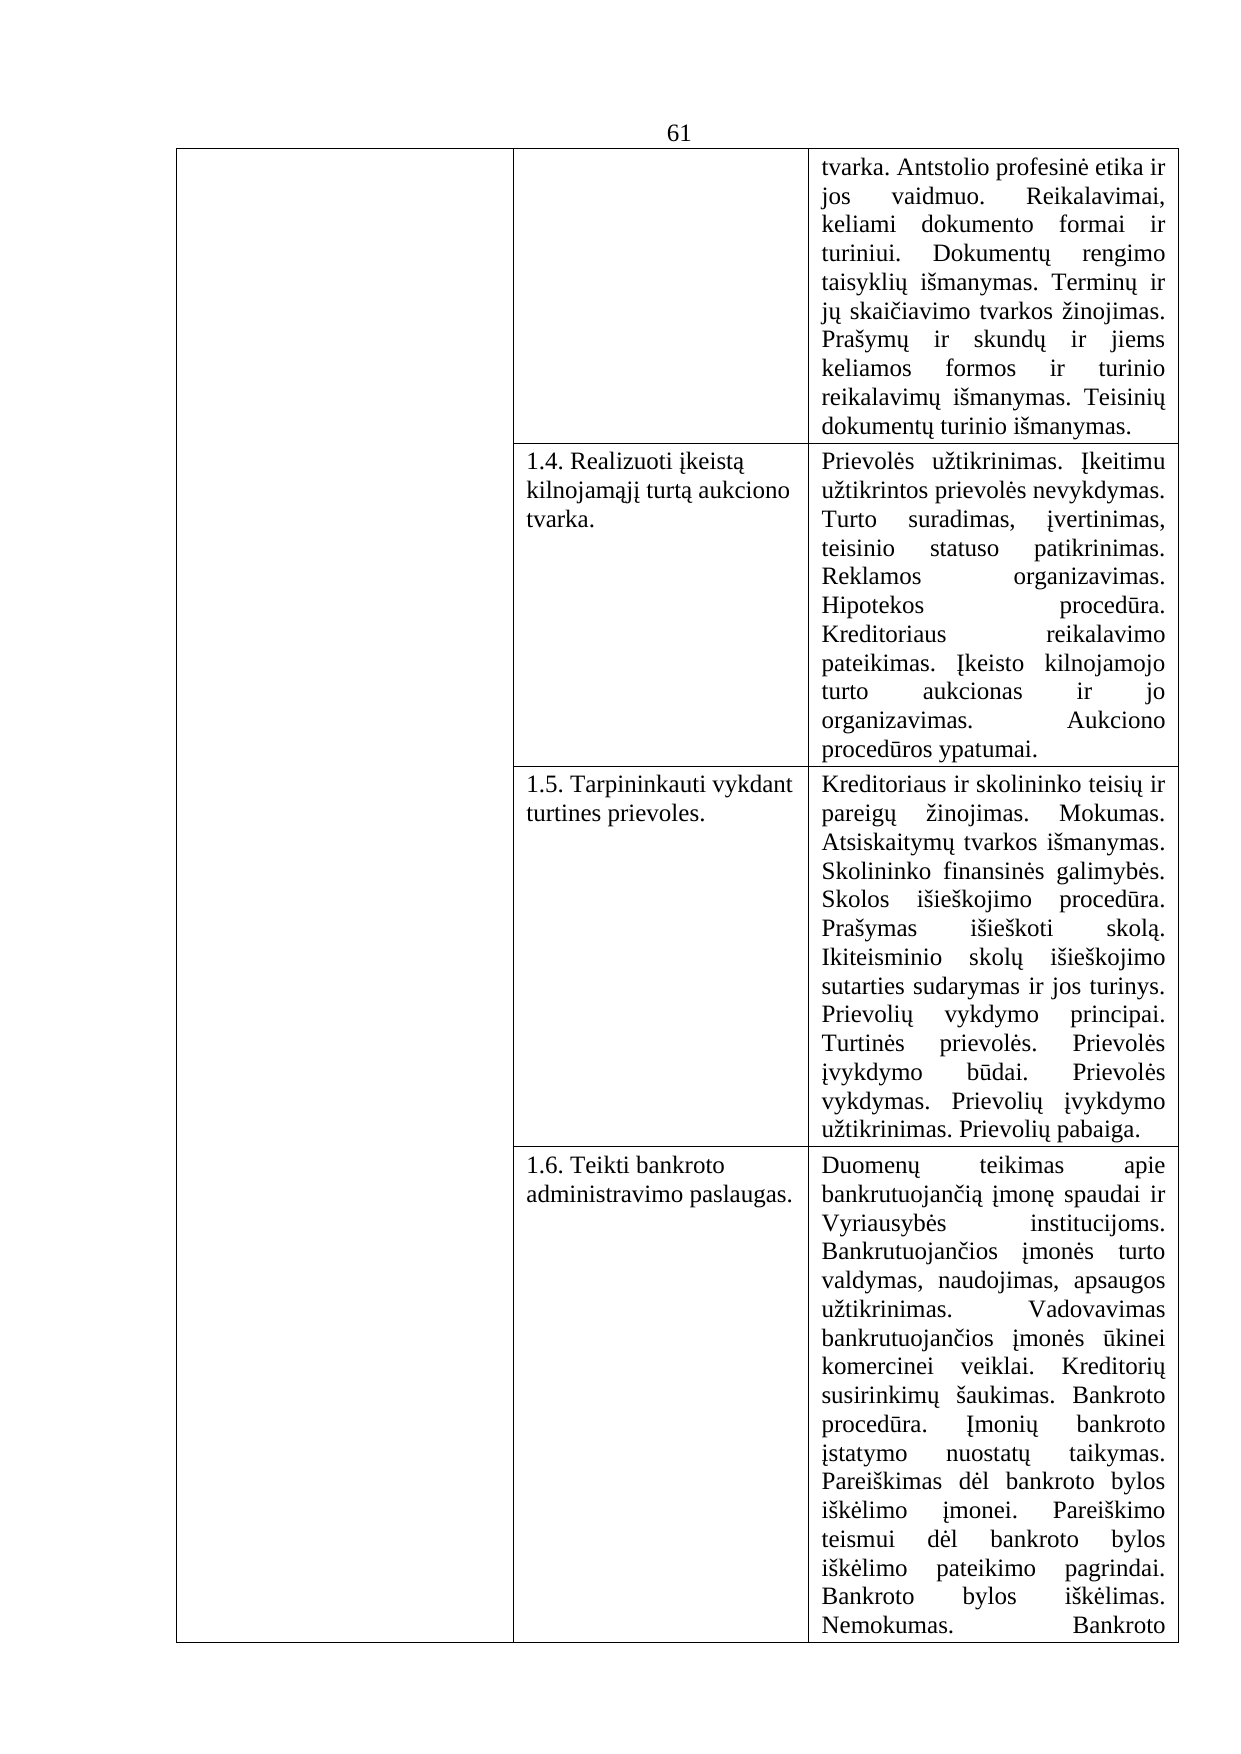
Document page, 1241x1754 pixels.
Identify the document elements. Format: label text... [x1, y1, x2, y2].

table_cell Duomenų teikimas apie bankrutuojančią įmonę spaudai ir Vyriausybės institucijoms. Bankrutuojančios įmonės turto valdymas, naudojimas, apsaugos užtikrinimas. Vadovavimas bankrutuojančios įmonės ūkinei komercinei veiklai. Kreditorių susirinkimų šaukimas. Bankroto procedūra. Įmonių bankroto įstatymo nuostatų taikymas. Pareiškimas dėl bankroto bylos iškėlimo įmonei. Pareiškimo teismui dėl bankroto bylos iškėlimo pateikimo pagrindai. Bankroto bylos iškėlimas. Nemokumas. Bankroto [809, 1147, 1178, 1642]
table_cell 1.5. Tarpininkauti vykdant turtines prievoles. [514, 767, 808, 1146]
table_cell Prievolės užtikrinimas. Įkeitimu užtikrintos prievolės nevykdymas. Turto suradimas, įvertinimas, teisinio statuso patikrinimas. Reklamos organizavimas. Hipotekos procedūra. Kreditoriaus reikalavimo pateikimas. Įkeisto kilnojamojo turto aukcionas ir jo organizavimas. Aukciono procedūros ypatumai. [809, 444, 1178, 766]
table_cell Kreditoriaus ir skolininko teisių ir pareigų žinojimas. Mokumas. Atsiskaitymų tvarkos išmanymas. Skolininko finansinės galimybės. Skolos išieškojimo procedūra. Prašymas išieškoti skolą. Ikiteisminio skolų išieškojimo sutarties sudarymas ir jos turinys. Prievolių vykdymo principai. Turtinės prievolės. Prievolės įvykdymo būdai. Prievolės vykdymas. Prievolių įvykdymo užtikrinimas. Prievolių pabaiga. [809, 767, 1178, 1146]
table_cell tvarka. Antstolio profesinė etika ir jos vaidmuo. Reikalavimai, keliami dokumento formai ir turiniui. Dokumentų rengimo taisyklių išmanymas. Terminų ir jų skaičiavimo tvarkos žinojimas. Prašymų ir skundų ir jiems keliamos formos ir turinio reikalavimų išmanymas. Teisinių dokumentų turinio išmanymas. [809, 149, 1178, 442]
table_cell [514, 149, 808, 442]
table_cell [177, 149, 513, 1642]
table_cell 1.6. Teikti bankroto administravimo paslaugas. [514, 1147, 808, 1642]
table_cell 1.4. Realizuoti įkeistą kilnojamąjį turtą aukciono tvarka. [514, 444, 808, 766]
